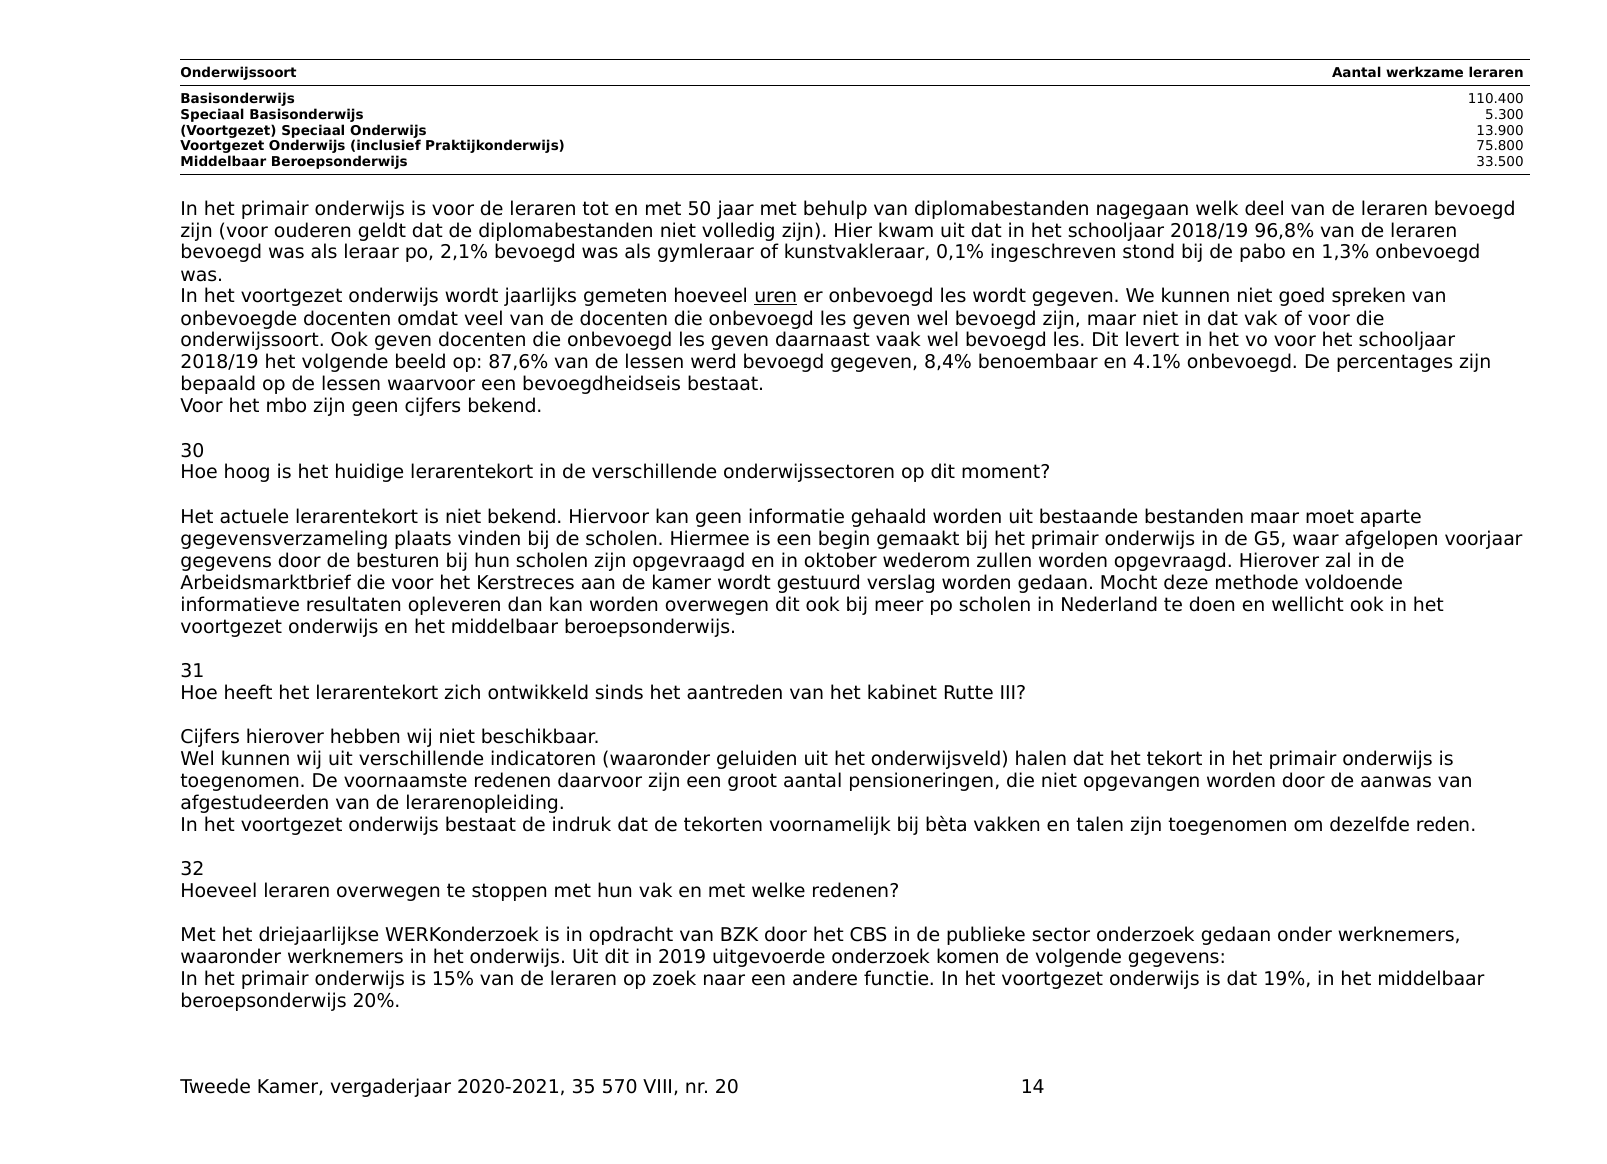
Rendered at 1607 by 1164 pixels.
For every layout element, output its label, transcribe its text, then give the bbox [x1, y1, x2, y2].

text Hoe heeft het lerarentekort zich ontwikkeld sinds het aantreden van het kabinet Rutte III? [180, 682, 1529, 704]
table_header Onderwijssoort [180, 60, 1259, 85]
table_cell 13.900 [1260, 123, 1529, 138]
text Wel kunnen wij uit verschillende indicatoren (waaronder geluiden uit het onderwijsveld) halen dat het tekort in het primair onderwijs is toegenomen. De voornaamste redenen daarvoor zijn een groot aantal pensioneringen, die niet opgevangen worden door de aanwas van afgestudeerden van de lerarenopleiding. [180, 748, 1529, 814]
table_cell (Voortgezet) Speciaal Onderwijs [180, 123, 1259, 138]
table_cell Speciaal Basisonderwijs [180, 107, 1259, 122]
table_cell 110.400 [1260, 86, 1529, 107]
table_cell 5.300 [1260, 107, 1529, 122]
text In het primair onderwijs is voor de leraren tot en met 50 jaar met behulp van diplomabestanden nagegaan welk deel van de leraren bevoegd zijn (voor ouderen geldt dat de diplomabestanden niet volledig zijn). Hier kwam uit dat in het schooljaar 2018/19 96,8% van de leraren bevoegd was als leraar po, 2,1% bevoegd was als gymleraar of kunstvakleraar, 0,1% ingeschreven stond bij de pabo en 1,3% onbevoegd was. [180, 197, 1529, 285]
table_cell Voortgezet Onderwijs (inclusief Praktijkonderwijs) [180, 138, 1259, 154]
text Voor het mbo zijn geen cijfers bekend. [180, 395, 1529, 417]
text In het voortgezet onderwijs bestaat de indruk dat de tekorten voornamelijk bij bèta vakken en talen zijn toegenomen om dezelfde reden. [180, 814, 1529, 836]
text In het primair onderwijs is 15% van de leraren op zoek naar een andere functie. In het voortgezet onderwijs is dat 19%, in het middelbaar beroepsonderwijs 20%. [180, 968, 1529, 1012]
text 30 [180, 439, 1529, 461]
text Cijfers hierover hebben wij niet beschikbaar. [180, 726, 1529, 748]
text 32 [180, 858, 1529, 880]
text In het voortgezet onderwijs wordt jaarlijks gemeten hoeveel uren er onbevoegd les wordt gegeven. We kunnen niet goed spreken van onbevoegde docenten omdat veel van de docenten die onbevoegd les geven wel bevoegd zijn, maar niet in dat vak of voor die onderwijssoort. Ook geven docenten die onbevoegd les geven daarnaast vaak wel bevoegd les. Dit levert in het vo voor het schooljaar 2018/19 het volgende beeld op: 87,6% van de lessen werd bevoegd gegeven, 8,4% benoembaar en 4.1% onbevoegd. De percentages zijn bepaald op de lessen waarvoor een bevoegdheidseis bestaat. [180, 285, 1529, 395]
table_cell 75.800 [1260, 138, 1529, 154]
table_cell Middelbaar Beroepsonderwijs [180, 154, 1259, 174]
text Hoe hoog is het huidige lerarentekort in de verschillende onderwijssectoren op dit moment? [180, 461, 1529, 483]
table_cell 33.500 [1260, 154, 1529, 174]
text Met het driejaarlijkse WERKonderzoek is in opdracht van BZK door het CBS in de publieke sector onderzoek gedaan onder werknemers, waaronder werknemers in het onderwijs. Uit dit in 2019 uitgevoerde onderzoek komen de volgende gegevens: [180, 924, 1529, 968]
table_cell Basisonderwijs [180, 86, 1259, 107]
text Hoeveel leraren overwegen te stoppen met hun vak en met welke redenen? [180, 880, 1529, 902]
table_header Aantal werkzame leraren [1260, 60, 1529, 85]
text Het actuele lerarentekort is niet bekend. Hiervoor kan geen informatie gehaald worden uit bestaande bestanden maar moet aparte gegevensverzameling plaats vinden bij de scholen. Hiermee is een begin gemaakt bij het primair onderwijs in de G5, waar afgelopen voorjaar gegevens door de besturen bij hun scholen zijn opgevraagd en in oktober wederom zullen worden opgevraagd. Hierover zal in de Arbeidsmarktbrief die voor het Kerstreces aan de kamer wordt gestuurd verslag worden gedaan. Mocht deze methode voldoende informatieve resultaten opleveren dan kan worden overwegen dit ook bij meer po scholen in Nederland te doen en wellicht ook in het voortgezet onderwijs en het middelbaar beroepsonderwijs. [180, 506, 1529, 637]
text 31 [180, 660, 1529, 682]
